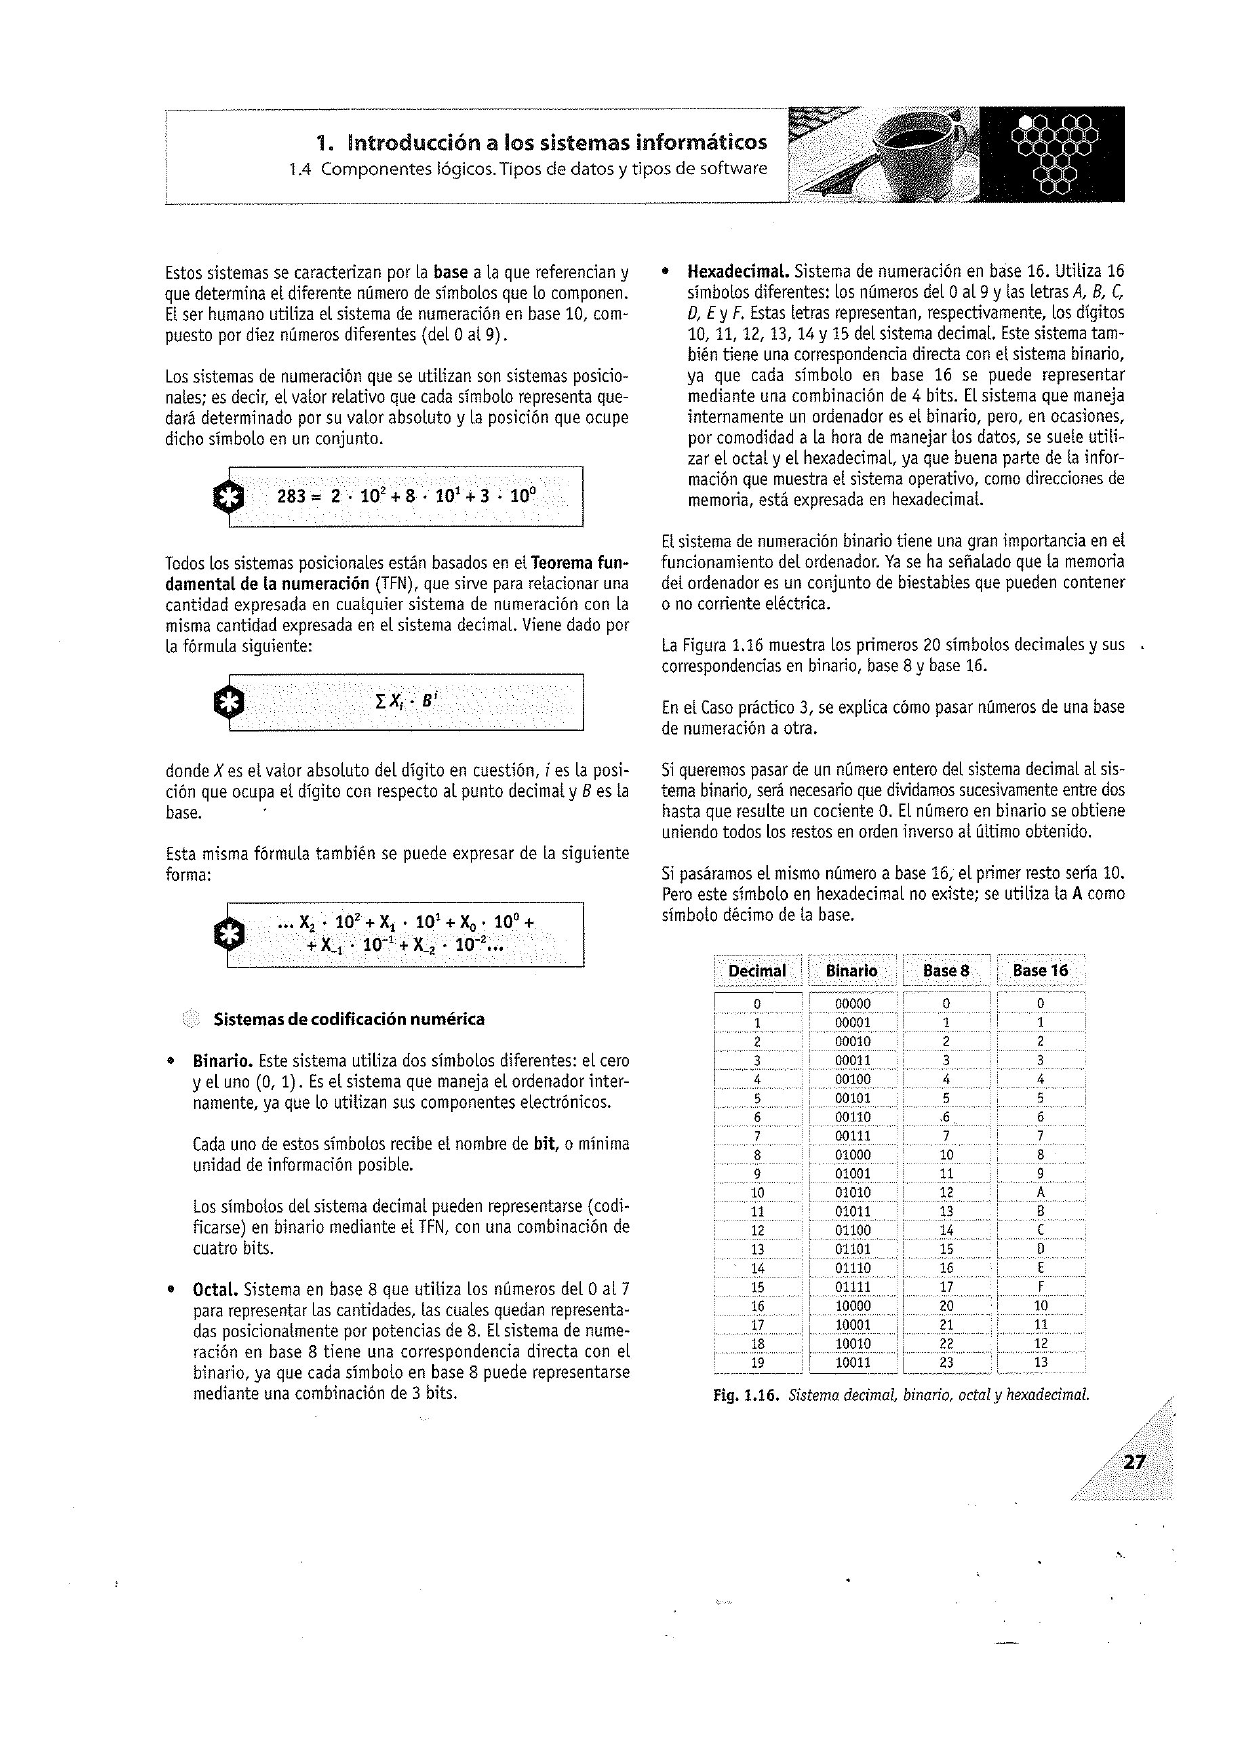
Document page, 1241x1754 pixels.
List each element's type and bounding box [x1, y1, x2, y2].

picture [59, 59, 1182, 1644]
